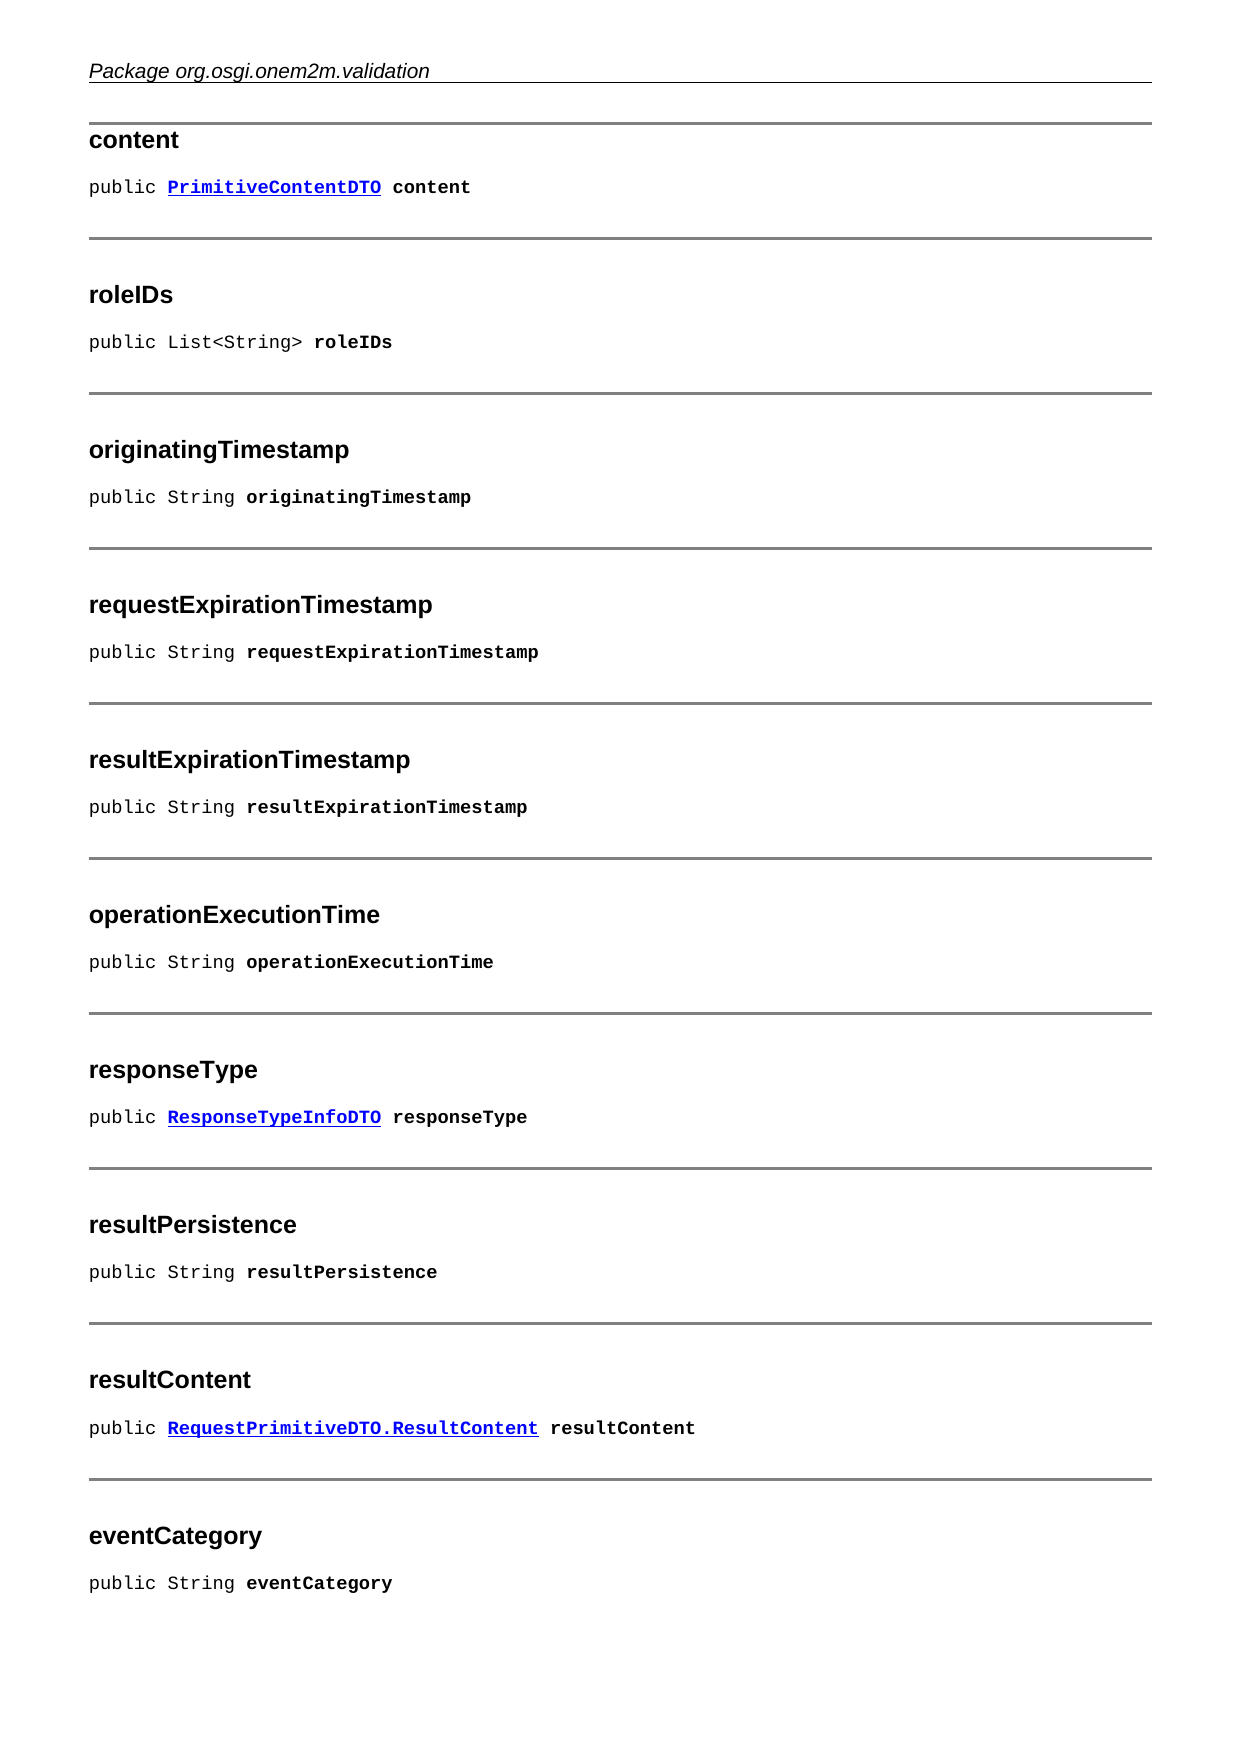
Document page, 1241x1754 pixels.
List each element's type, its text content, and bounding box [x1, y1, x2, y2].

subtitle responseType [88, 1052, 1152, 1084]
text public List<String> roleIDs [88, 333, 1152, 354]
subtitle resultContent [88, 1362, 1152, 1394]
text public ResponseTypeInfoDTO responseType [88, 1108, 1152, 1129]
subtitle roleIDs [88, 277, 1152, 308]
subtitle eventCategory [88, 1517, 1152, 1549]
subtitle operationExecutionTime [88, 897, 1152, 929]
subtitle resultExpirationTimestamp [88, 742, 1152, 774]
text public String resultPersistence [88, 1263, 1152, 1284]
text public String requestExpirationTimestamp [88, 643, 1152, 664]
text public String resultExpirationTimestamp [88, 798, 1152, 819]
subtitle content [88, 123, 1152, 153]
subtitle resultPersistence [88, 1207, 1152, 1239]
text public String eventCategory [88, 1573, 1152, 1595]
subtitle originatingTimestamp [88, 432, 1152, 464]
text public RequestPrimitiveDTO.ResultContent resultContent [88, 1418, 1152, 1440]
text public String originatingTimestamp [88, 488, 1152, 509]
text public String operationExecutionTime [88, 953, 1152, 974]
text public PrimitiveContentDTO content [88, 178, 1152, 199]
subtitle requestExpirationTimestamp [88, 587, 1152, 619]
